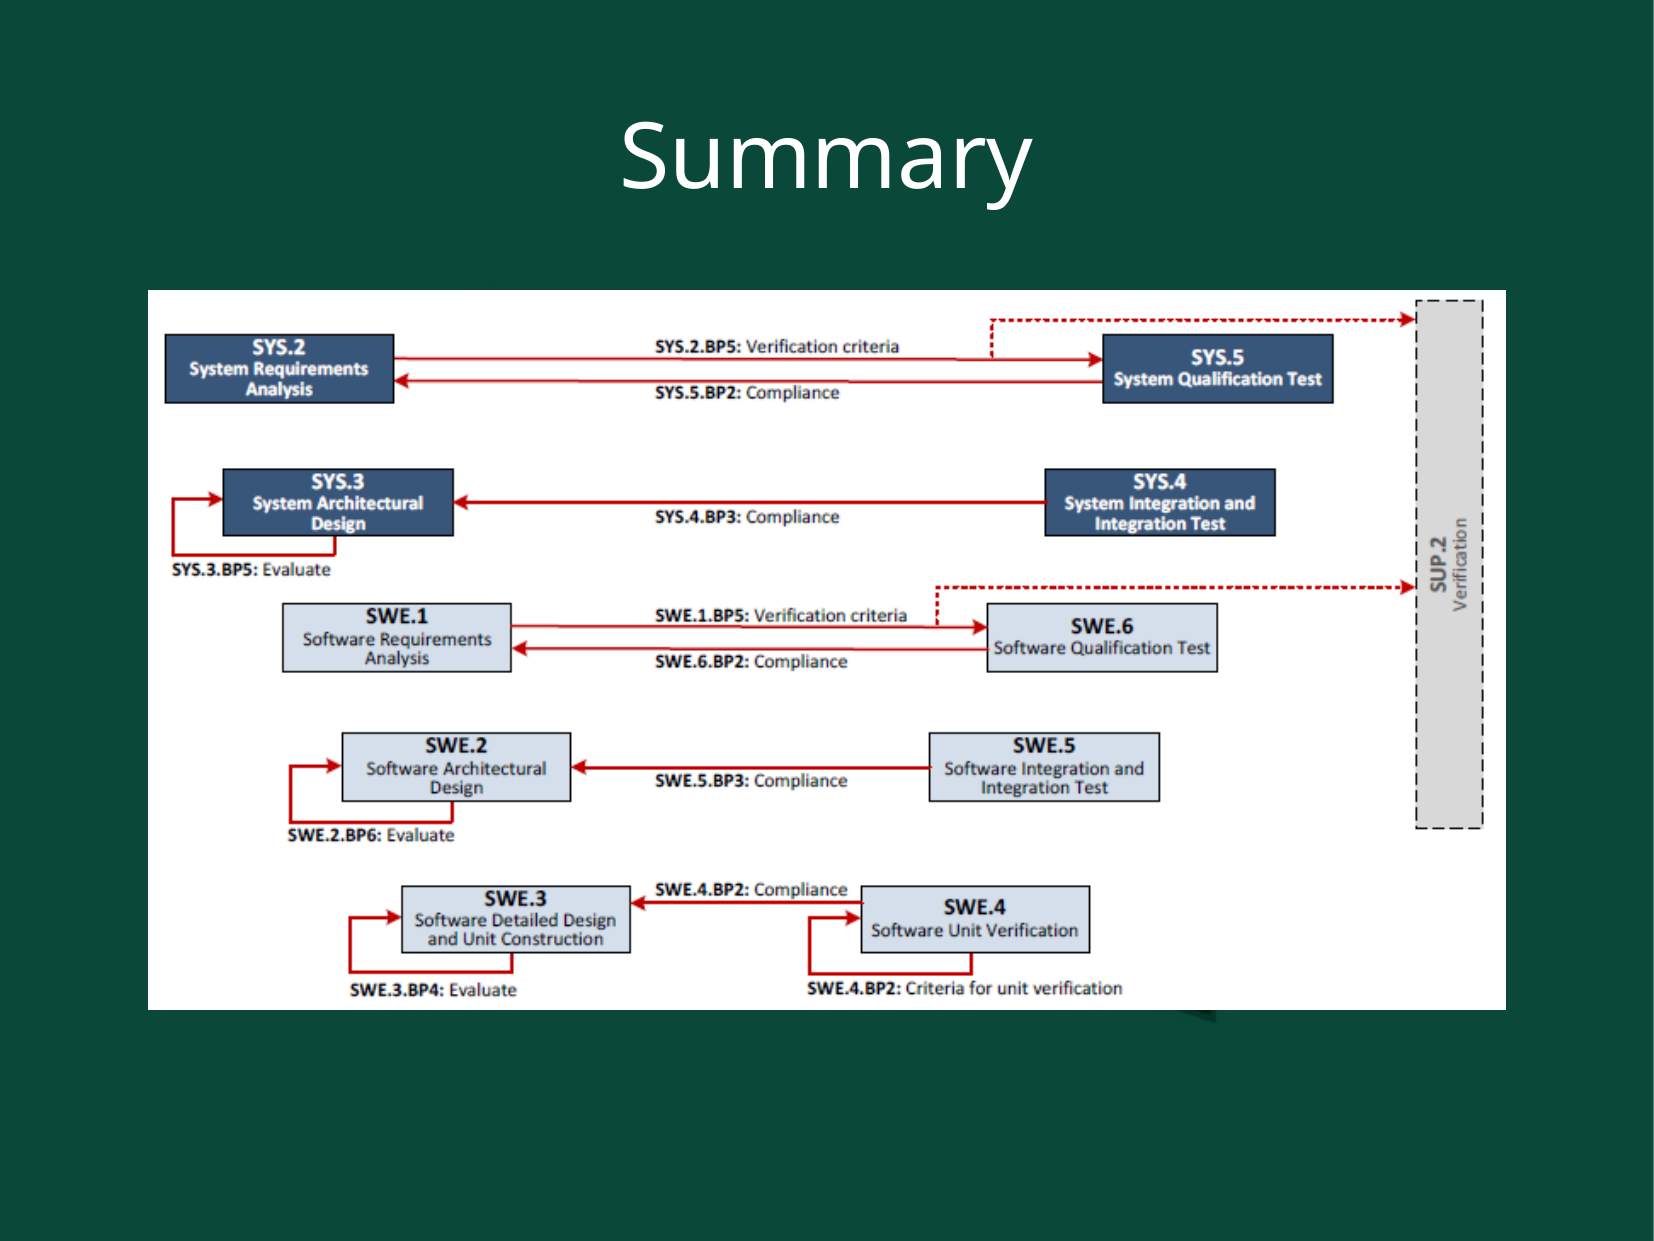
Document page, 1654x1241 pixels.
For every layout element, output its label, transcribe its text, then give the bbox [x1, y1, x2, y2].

picture [0, 0, 1654, 1241]
title Summary [82, 49, 1571, 257]
